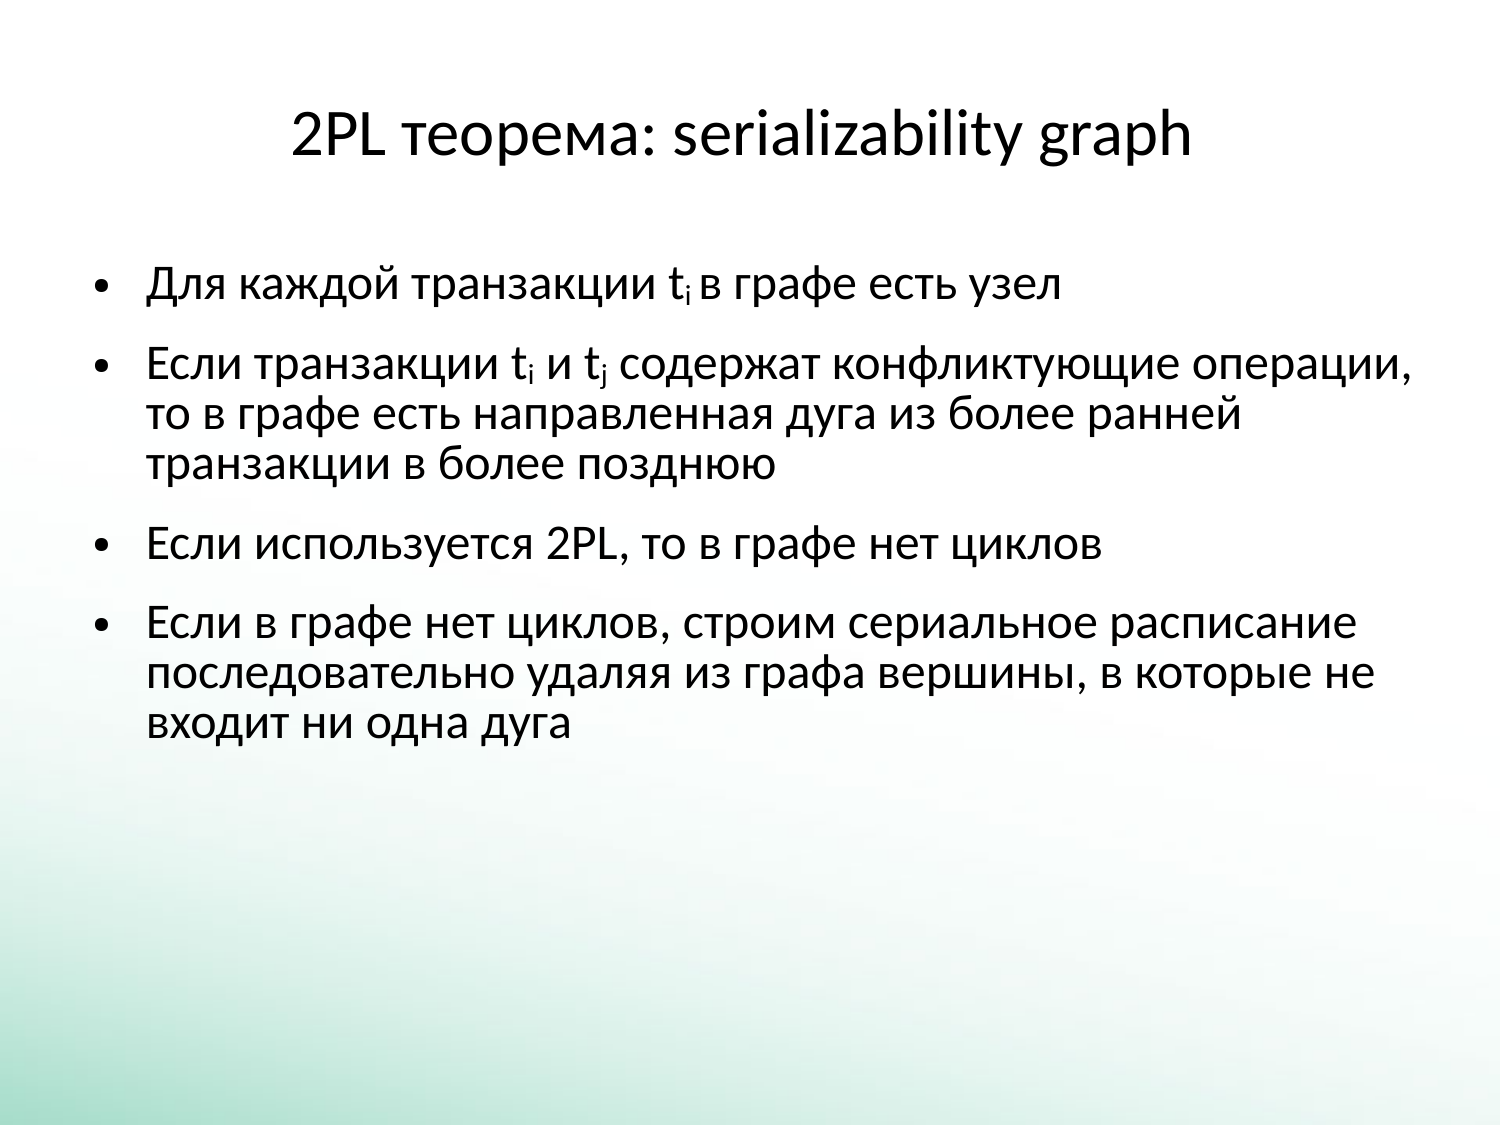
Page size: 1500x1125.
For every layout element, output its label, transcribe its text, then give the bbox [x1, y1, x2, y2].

title 2PL теорема: serializability graph [75, 45, 1425, 233]
list Для каждой транзакции ti в графе есть узел Если транзакции ti и tj содержат конфликтующие операции, то в графе есть направленная дуга из более ранней транзакции в более позднюю Если используется 2PL, то в графе нет циклов Если в графе нет циклов, строим сериальное расписание последовательно удаляя из графа вершины, в которые не входит ни одна дуга [75, 262, 1425, 1005]
picture [0, 0, 1500, 1125]
